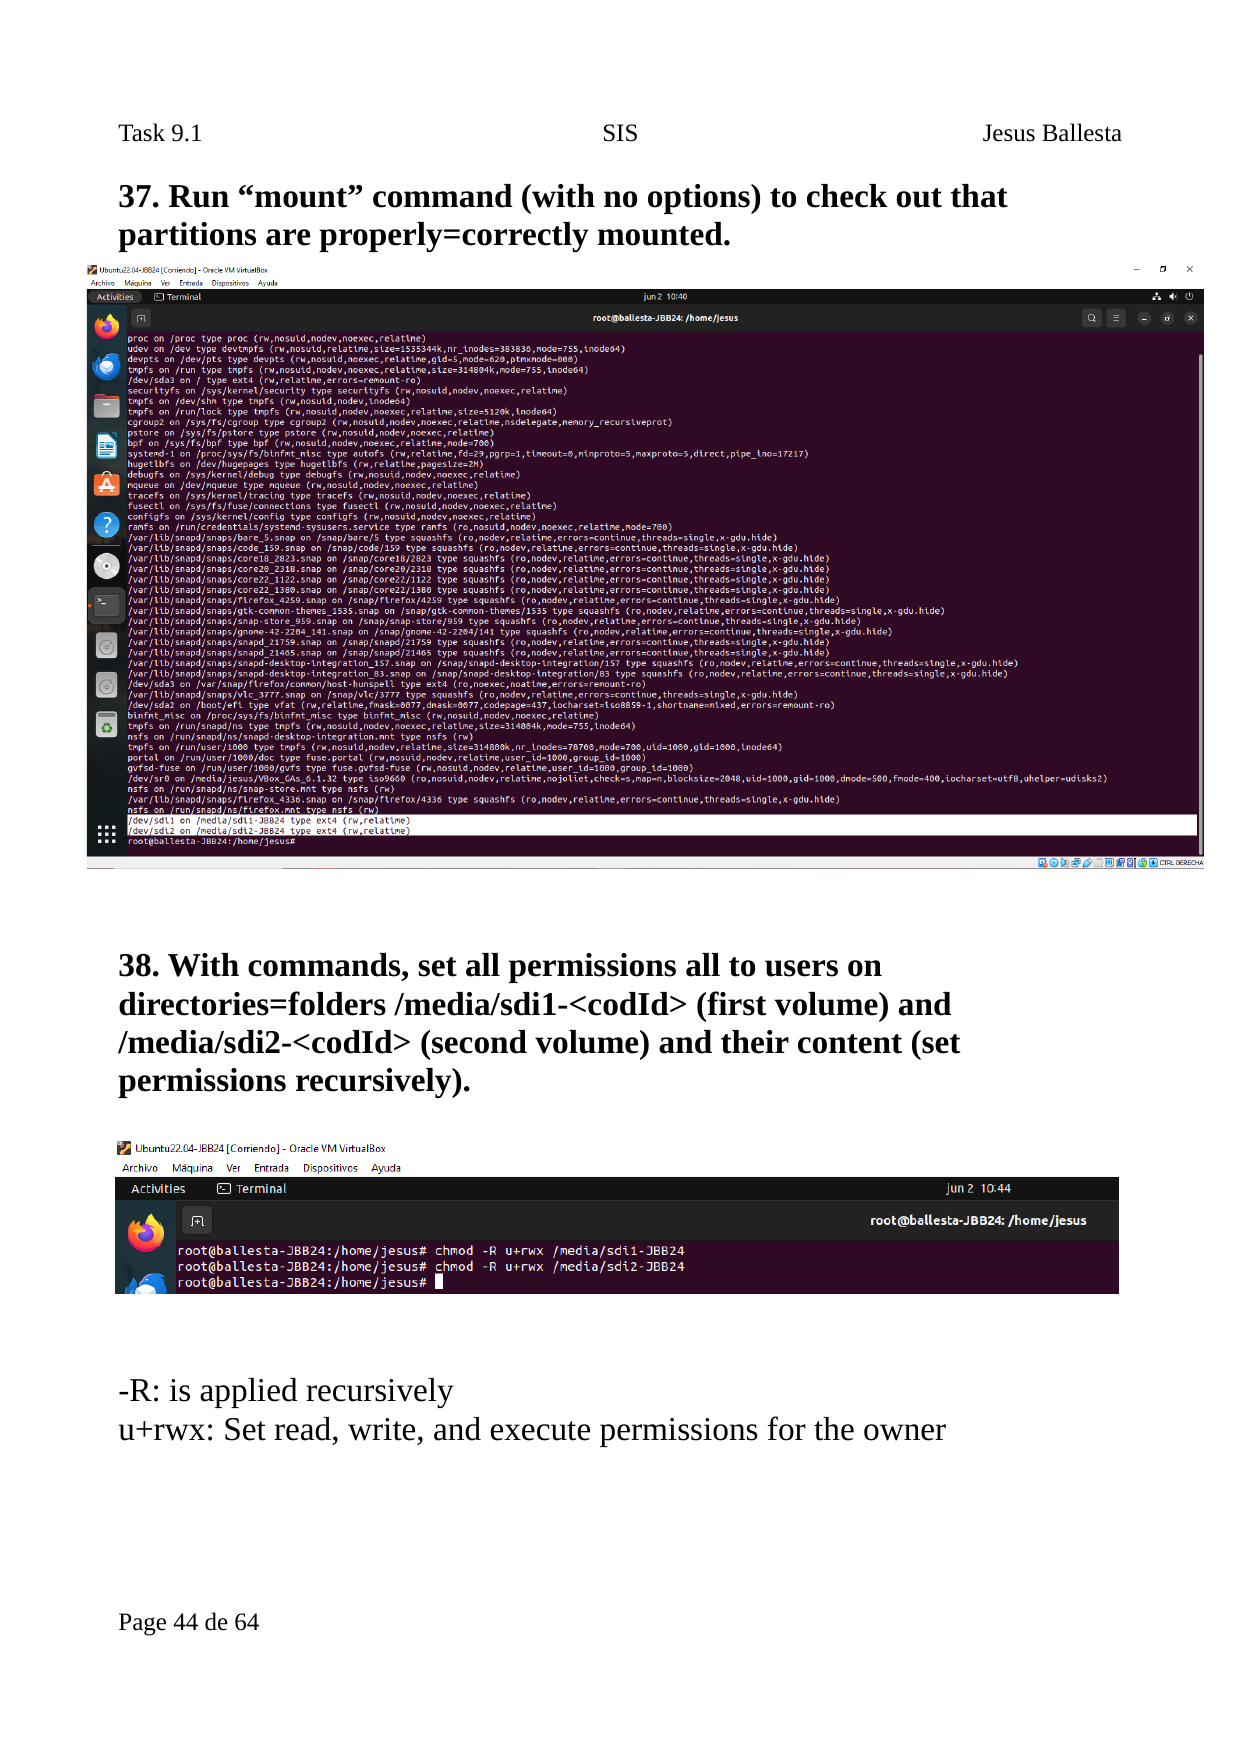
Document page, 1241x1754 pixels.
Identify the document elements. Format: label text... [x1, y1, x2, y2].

text 38. With commands, set all permissions all to users on directories=folders /media/sdi1-<codId> (first volume) and /media/sdi2-<codId> (second volume) and their content (set permissions recursively). [118, 945, 1122, 1099]
text 37. Run “mount” command (with no options) to check out that partitions are properly=correctly mounted. [118, 176, 1122, 253]
picture [115, 1138, 1119, 1294]
text u+rwx: Set read, write, and execute permissions for the owner [118, 1409, 1122, 1447]
text -R: is applied recursively [118, 1371, 1122, 1409]
picture [86, 263, 1204, 869]
